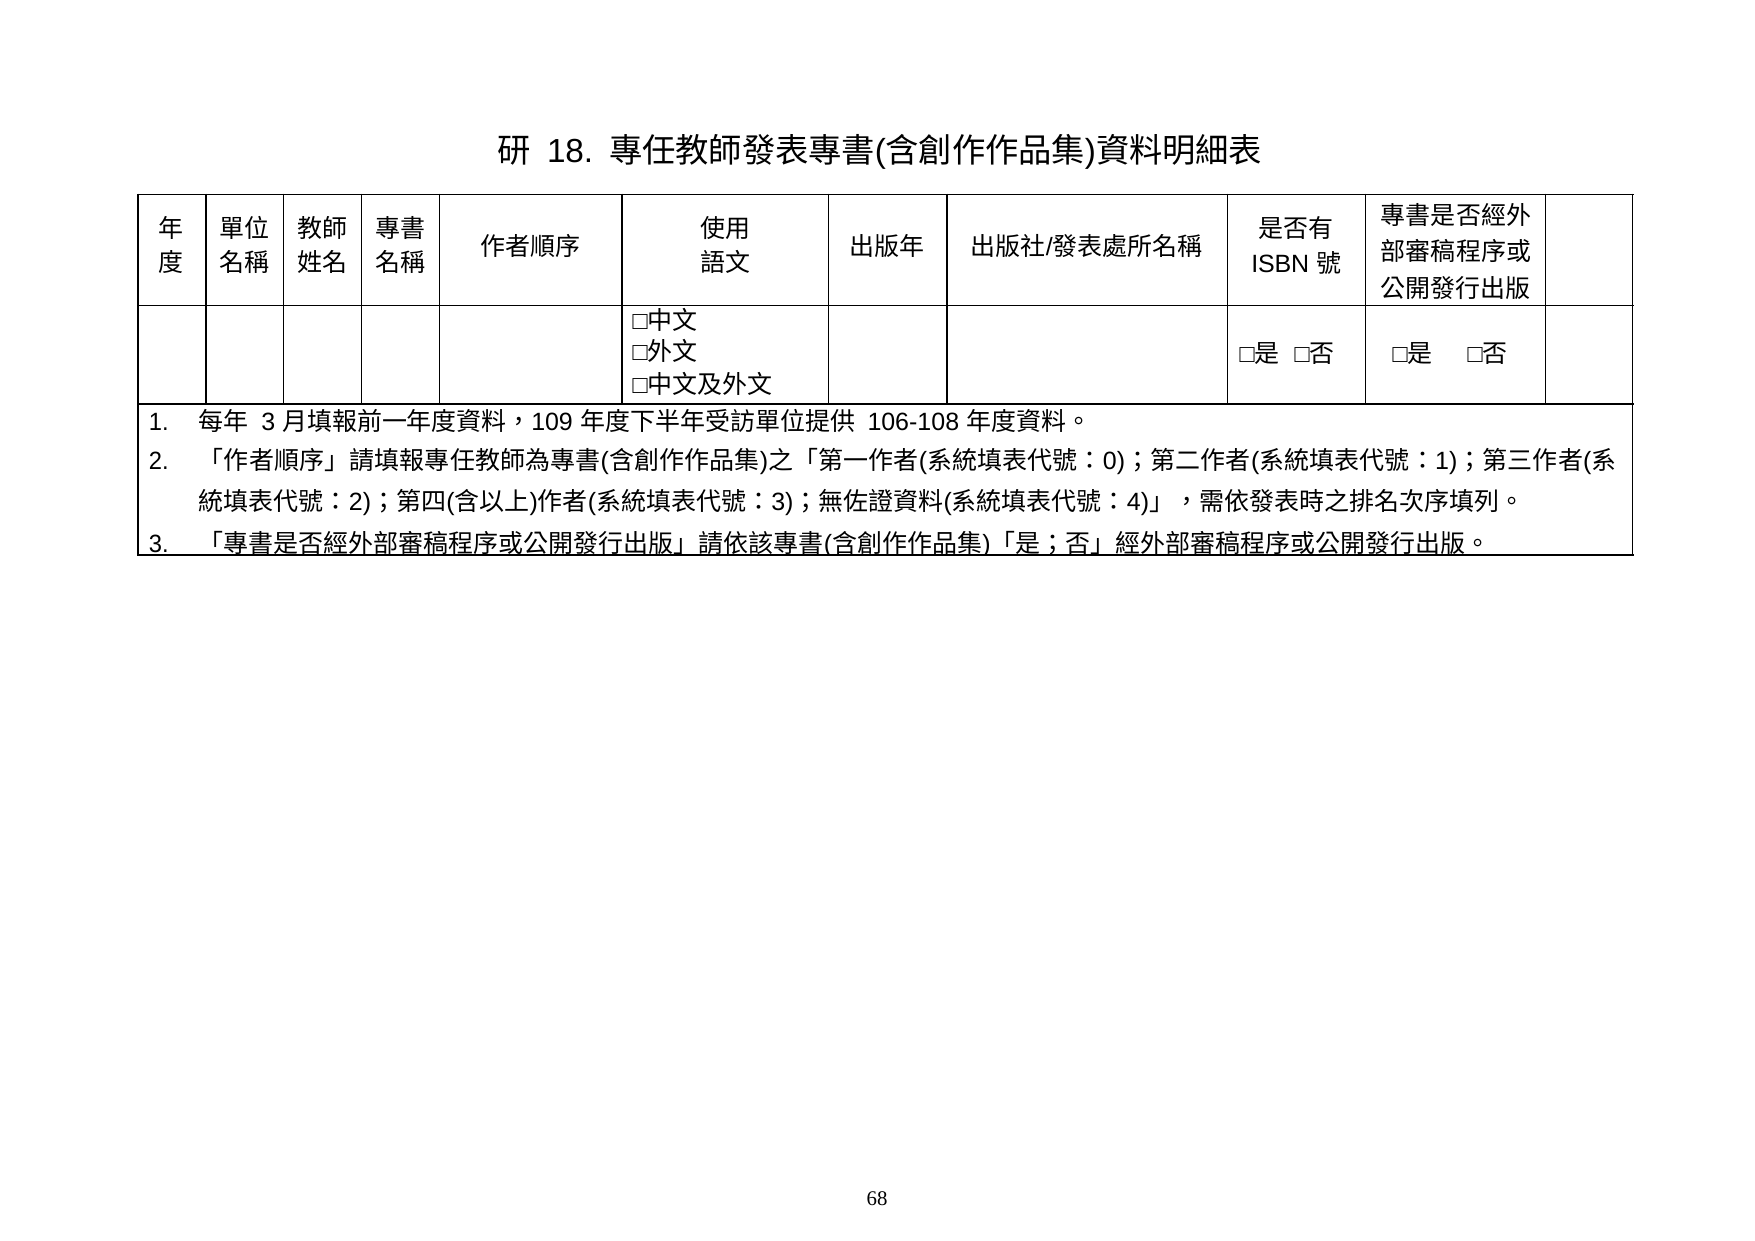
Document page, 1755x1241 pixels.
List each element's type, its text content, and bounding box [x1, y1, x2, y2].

table_header 使用 語文 [623, 195, 828, 305]
table_cell [284, 306, 361, 403]
table_cell [948, 306, 1227, 403]
table_cell [829, 306, 946, 403]
table_header 年 度 [139, 195, 205, 305]
table_header [1546, 195, 1632, 305]
table_cell □是 □否 [1228, 306, 1365, 403]
table_cell [1546, 306, 1632, 403]
table_header 專書 名稱 [362, 195, 439, 305]
table_header 是否有 ISBN 號 [1228, 195, 1365, 305]
table_cell [362, 306, 439, 403]
text 研 18. 專任教師發表專書(含創作作品集)資料明細表 [497, 124, 1644, 172]
table_cell [440, 306, 621, 403]
table_header 出版社/發表處所名稱 [948, 195, 1227, 305]
table_cell [139, 306, 205, 403]
table_header 專書是否經外 部審稿程序或 公開發行出版 [1366, 195, 1545, 305]
table_header 作者順序 [440, 195, 621, 305]
table_header 單位 名稱 [207, 195, 283, 305]
table_header 教師 姓名 [284, 195, 361, 305]
table_cell 1. 每年 3 月填報前一年度資料，109 年度下半年受訪單位提供 106-108 年度資料。 2. 「作者順序」請填報專任教師為專書(含創作作品集)之「第一作者(系統填表代號：0)；第二作者(系統填表代號：1)；第三作者(系 統填表代號：2)；第四(含以上)作者(系統填表代號：3)；無佐證資料(系統填表代號：4)」，需依發表時之排名次序填列。 3. 「專書是否經外部審稿程序或公開發行出版」請依該專書(含創作作品集)「是；否」經外部審稿程序或公開發行出版。 [139, 405, 1632, 554]
table_cell □中文 □外文 □中文及外文 [623, 306, 828, 403]
table_header 出版年 [829, 195, 946, 305]
table_cell □是 □否 [1366, 306, 1545, 403]
table_cell [207, 306, 283, 403]
